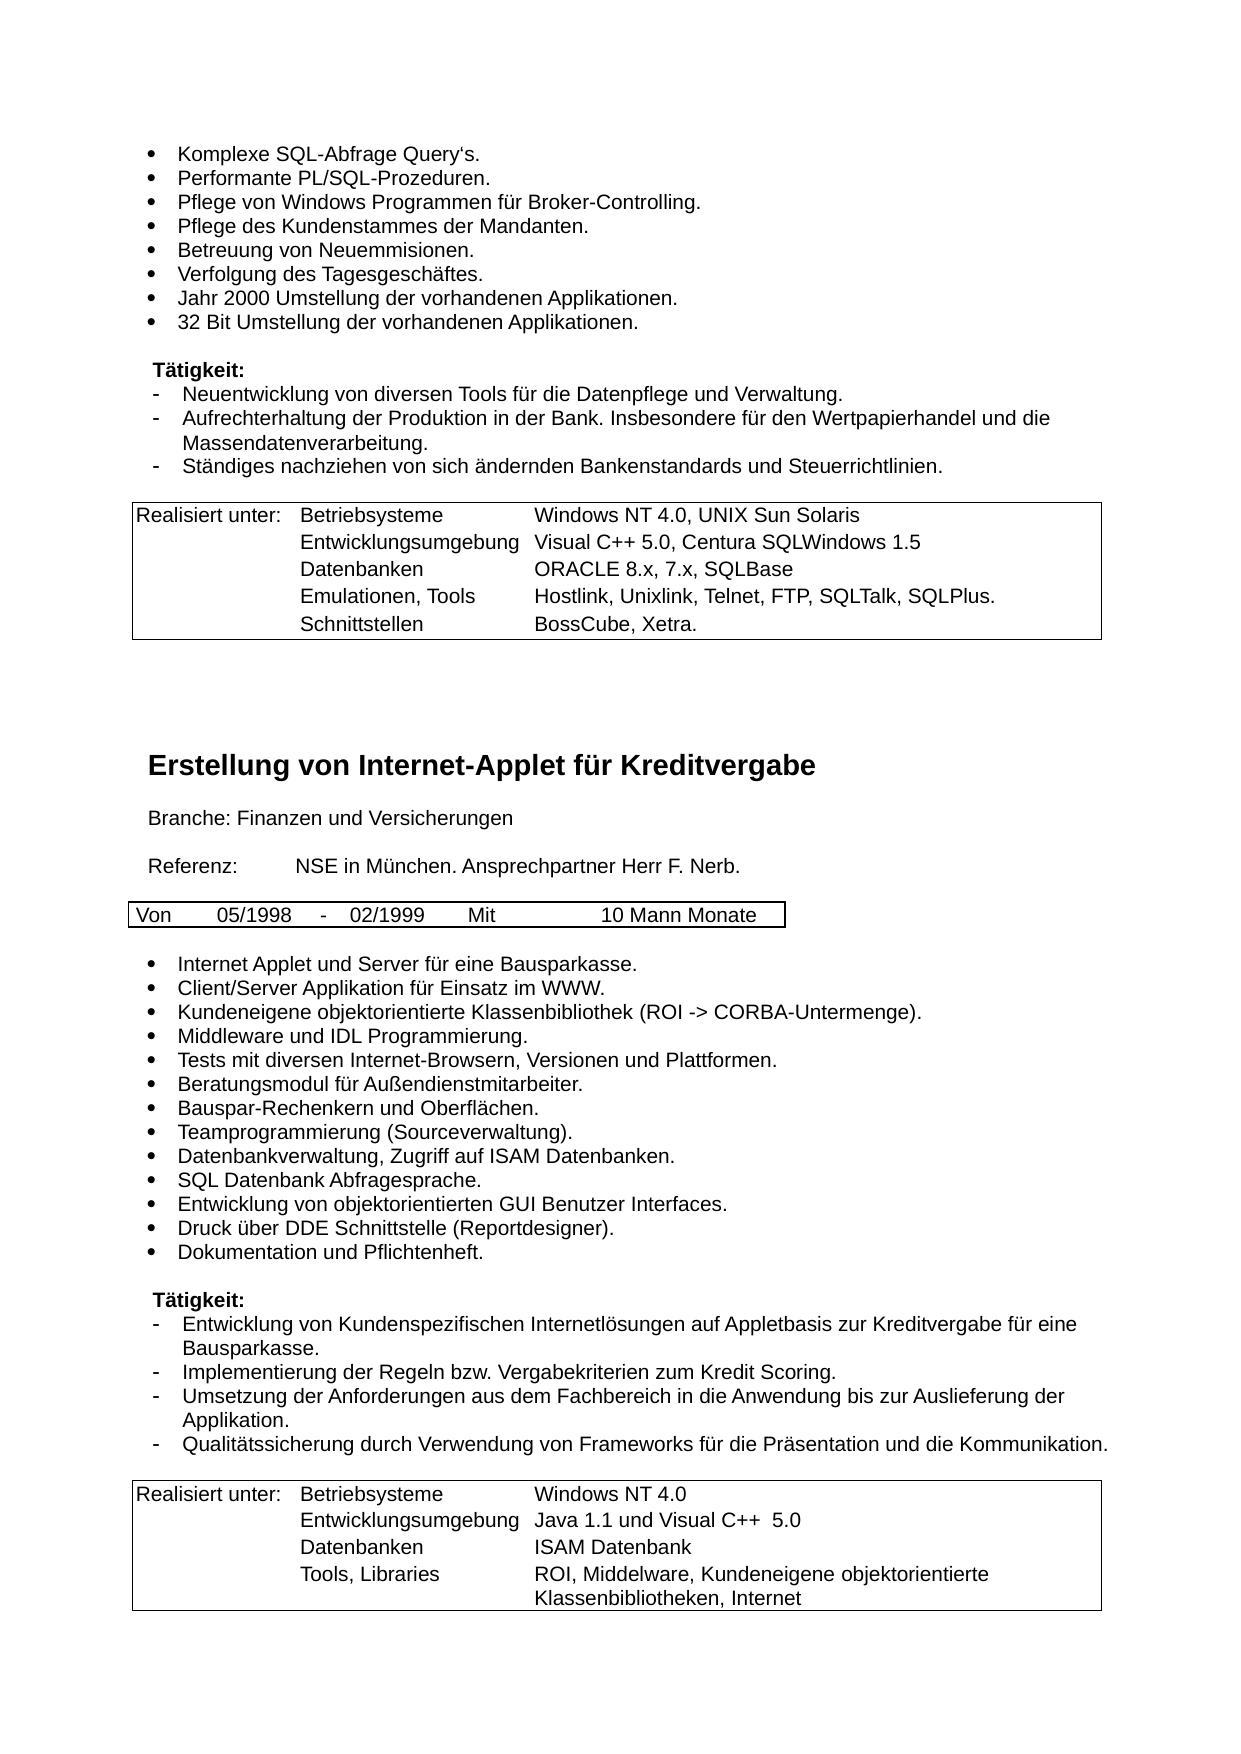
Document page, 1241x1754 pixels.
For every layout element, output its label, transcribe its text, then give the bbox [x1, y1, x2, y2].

list Umsetzung der Anforderungen aus dem Fachbereich in die Anwendung bis zur Auslieferung der Applikation. [152, 1384, 1110, 1432]
list Internet Applet und Server für eine Bausparkasse. [148, 951, 1110, 976]
table_header Windows NT 4.0 [531, 1481, 1101, 1508]
list Verfolgung des Tagesgeschäftes. [148, 262, 1110, 286]
table_cell Java 1.1 und Visual C++ 5.0 [531, 1508, 1101, 1535]
list Teamprogrammierung (Sourceverwaltung). [148, 1120, 1110, 1144]
table_cell Visual C++ 5.0, Centura SQLWindows 1.5 [531, 530, 1101, 557]
list Dokumentation und Pflichtenheft. [148, 1240, 1110, 1264]
table_cell Entwicklungsumgebung [297, 530, 531, 557]
list Implementierung der Regeln bzw. Vergabekriterien zum Kredit Scoring. [152, 1360, 1110, 1384]
list Komplexe SQL-Abfrage Query‘s. [148, 142, 1110, 166]
table_cell ORACLE 8.x, 7.x, SQLBase [531, 557, 1101, 584]
table_cell ROI, Middelware, Kundeneigene objektorientierte Klassenbibliotheken, Internet [531, 1562, 1101, 1610]
list Beratungsmodul für Außendienstmitarbeiter. [148, 1072, 1110, 1096]
list Neuentwicklung von diversen Tools für die Datenpflege und Verwaltung. [152, 382, 1110, 406]
list Bauspar-Rechenkern und Oberflächen. [148, 1096, 1110, 1120]
list Middleware und IDL Programmierung. [148, 1024, 1110, 1048]
list 32 Bit Umstellung der vorhandenen Applikationen. [148, 310, 1110, 334]
list Pflege des Kundenstammes der Mandanten. [148, 214, 1110, 238]
table_cell Datenbanken [297, 1535, 531, 1562]
table_cell Emulationen, Tools [297, 584, 531, 611]
table_cell Schnittstellen [297, 611, 531, 639]
text Branche: Finanzen und Versicherungen [148, 806, 1110, 829]
list Client/Server Applikation für Einsatz im WWW. [148, 976, 1110, 999]
table_cell [133, 557, 297, 584]
table_cell Entwicklungsumgebung [297, 1508, 531, 1535]
table_cell [133, 611, 297, 639]
list Druck über DDE Schnittstelle (Reportdesigner). [148, 1216, 1110, 1240]
list Ständiges nachziehen von sich ändernden Bankenstandards und Steuerrichtlinien. [152, 454, 1110, 478]
table_cell Tools, Libraries [297, 1562, 531, 1610]
text Referenz: NSE in München. Ansprechpartner Herr F. Nerb. [148, 853, 1110, 877]
text Tätigkeit: [152, 1288, 1110, 1312]
list Qualitätssicherung durch Verwendung von Frameworks für die Präsentation und die Kommunikation. [152, 1432, 1110, 1456]
table_header Betriebsysteme [297, 503, 531, 529]
table_header Betriebsysteme [297, 1481, 531, 1508]
table_header 10 Mann Monate [593, 903, 784, 926]
list Pflege von Windows Programmen für Broker-Controlling. [148, 190, 1110, 214]
table_header - [313, 903, 342, 926]
table_cell [133, 1508, 297, 1535]
list Betreuung von Neuemmisionen. [148, 238, 1110, 262]
list Kundeneigene objektorientierte Klassenbibliothek (ROI -> CORBA-Untermenge). [148, 999, 1110, 1024]
list Entwicklung von Kundenspezifischen Internetlösungen auf Appletbasis zur Kreditvergabe für eine Bausparkasse. [152, 1312, 1110, 1360]
table_cell Hostlink, Unixlink, Telnet, FTP, SQLTalk, SQLPlus. [531, 584, 1101, 611]
table_header 02/1999 [342, 903, 460, 926]
subtitle Erstellung von Internet-Applet für Kreditvergabe [148, 748, 1110, 782]
table_cell ISAM Datenbank [531, 1535, 1101, 1562]
list Entwicklung von objektorientierten GUI Benutzer Interfaces. [148, 1192, 1110, 1216]
table_header Windows NT 4.0, UNIX Sun Solaris [531, 503, 1101, 529]
table_cell BossCube, Xetra. [531, 611, 1101, 639]
table_header Von [129, 903, 209, 926]
table_cell [133, 1535, 297, 1562]
text Tätigkeit: [152, 358, 1110, 382]
table_cell [133, 530, 297, 557]
list Aufrechterhaltung der Produktion in der Bank. Insbesondere für den Wertpapierhandel und die Massendatenverarbeitung. [152, 406, 1110, 454]
list Datenbankverwaltung, Zugriff auf ISAM Datenbanken. [148, 1144, 1110, 1168]
list Tests mit diversen Internet-Browsern, Versionen und Plattformen. [148, 1048, 1110, 1072]
table_header Mit [460, 903, 593, 926]
table_header Realisiert unter: [133, 503, 297, 529]
table_header 05/1998 [209, 903, 313, 926]
table_cell [133, 1562, 297, 1610]
table_cell [133, 584, 297, 611]
list Performante PL/SQL-Prozeduren. [148, 166, 1110, 190]
table_header Realisiert unter: [133, 1481, 297, 1508]
list Jahr 2000 Umstellung der vorhandenen Applikationen. [148, 286, 1110, 310]
table_cell Datenbanken [297, 557, 531, 584]
list SQL Datenbank Abfragesprache. [148, 1168, 1110, 1192]
